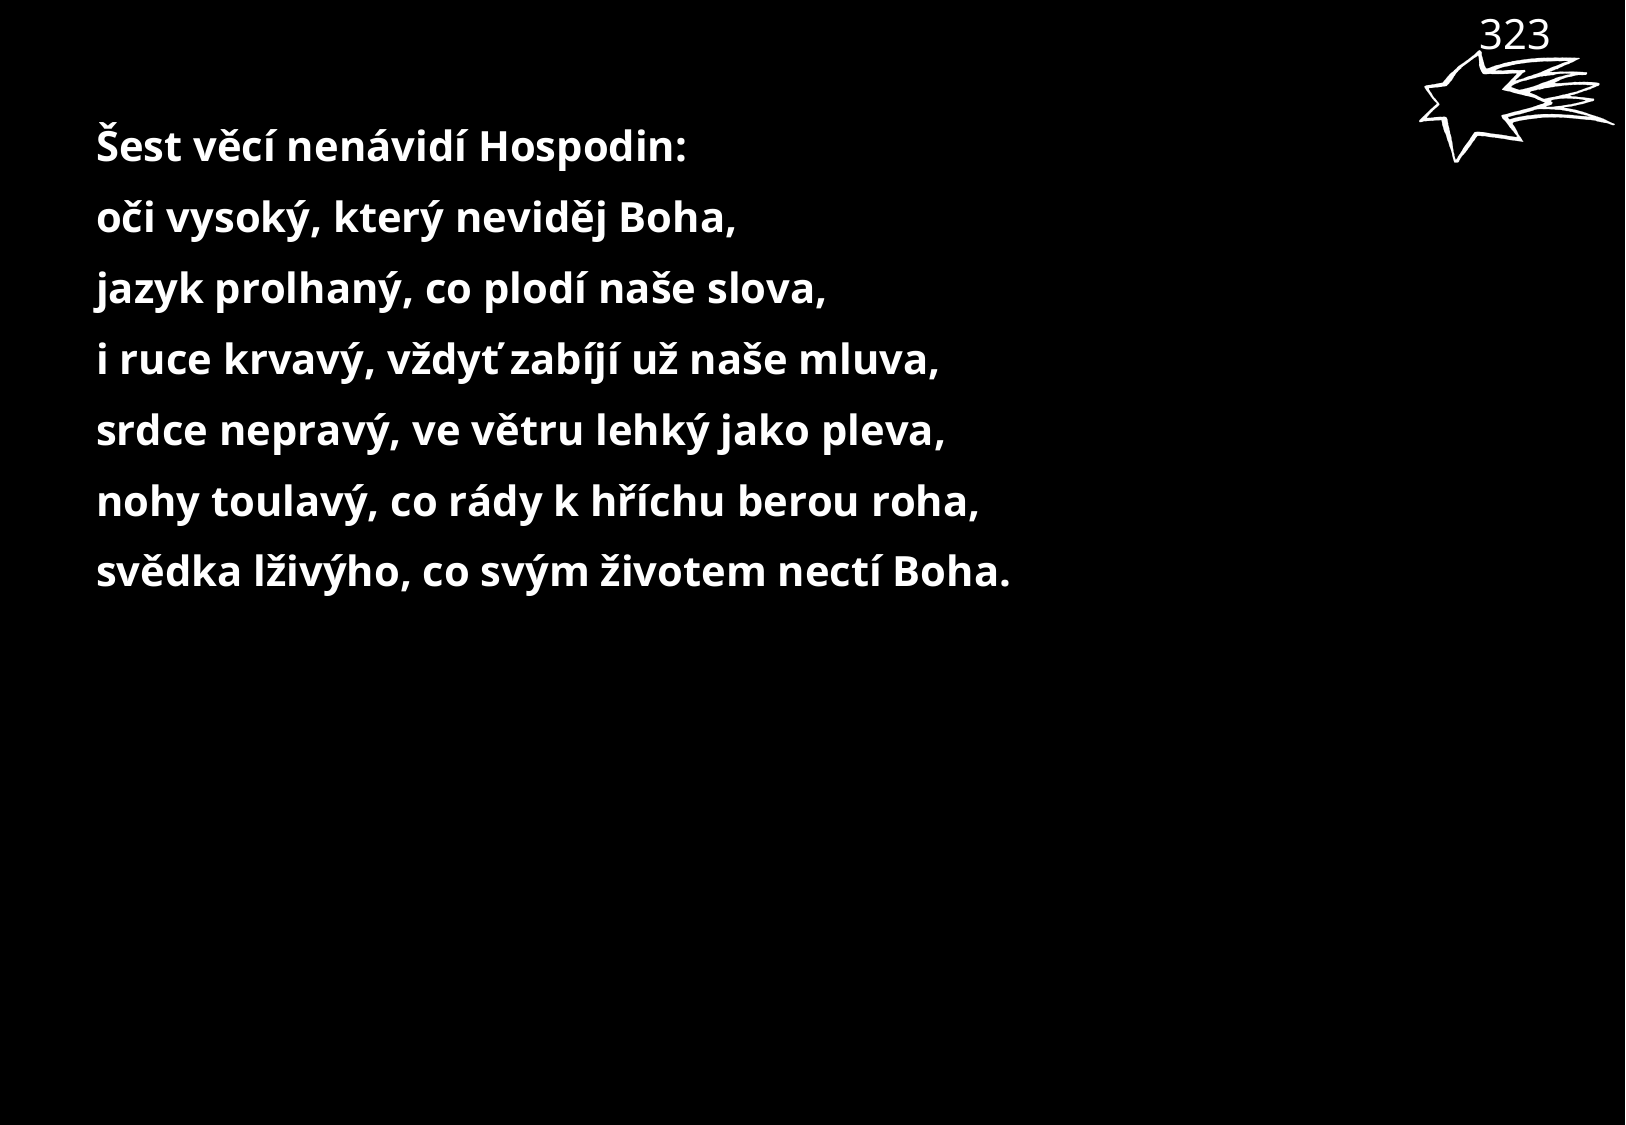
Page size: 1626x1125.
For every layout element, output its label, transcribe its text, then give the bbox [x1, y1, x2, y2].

list Šest věcí nenávidí Hospodin: oči vysoký, který neviděj Boha, jazyk prolhaný, co plodí naše slova, i ruce krvavý, vždyť zabíjí už naše mluva, srdce nepravý, ve větru lehký jako pleva, nohy toulavý, co rády k hříchu berou roha, svědka lživýho, co svým životem nectí Boha. [81, 112, 1544, 1101]
text_box 323 [1405, 0, 1626, 66]
